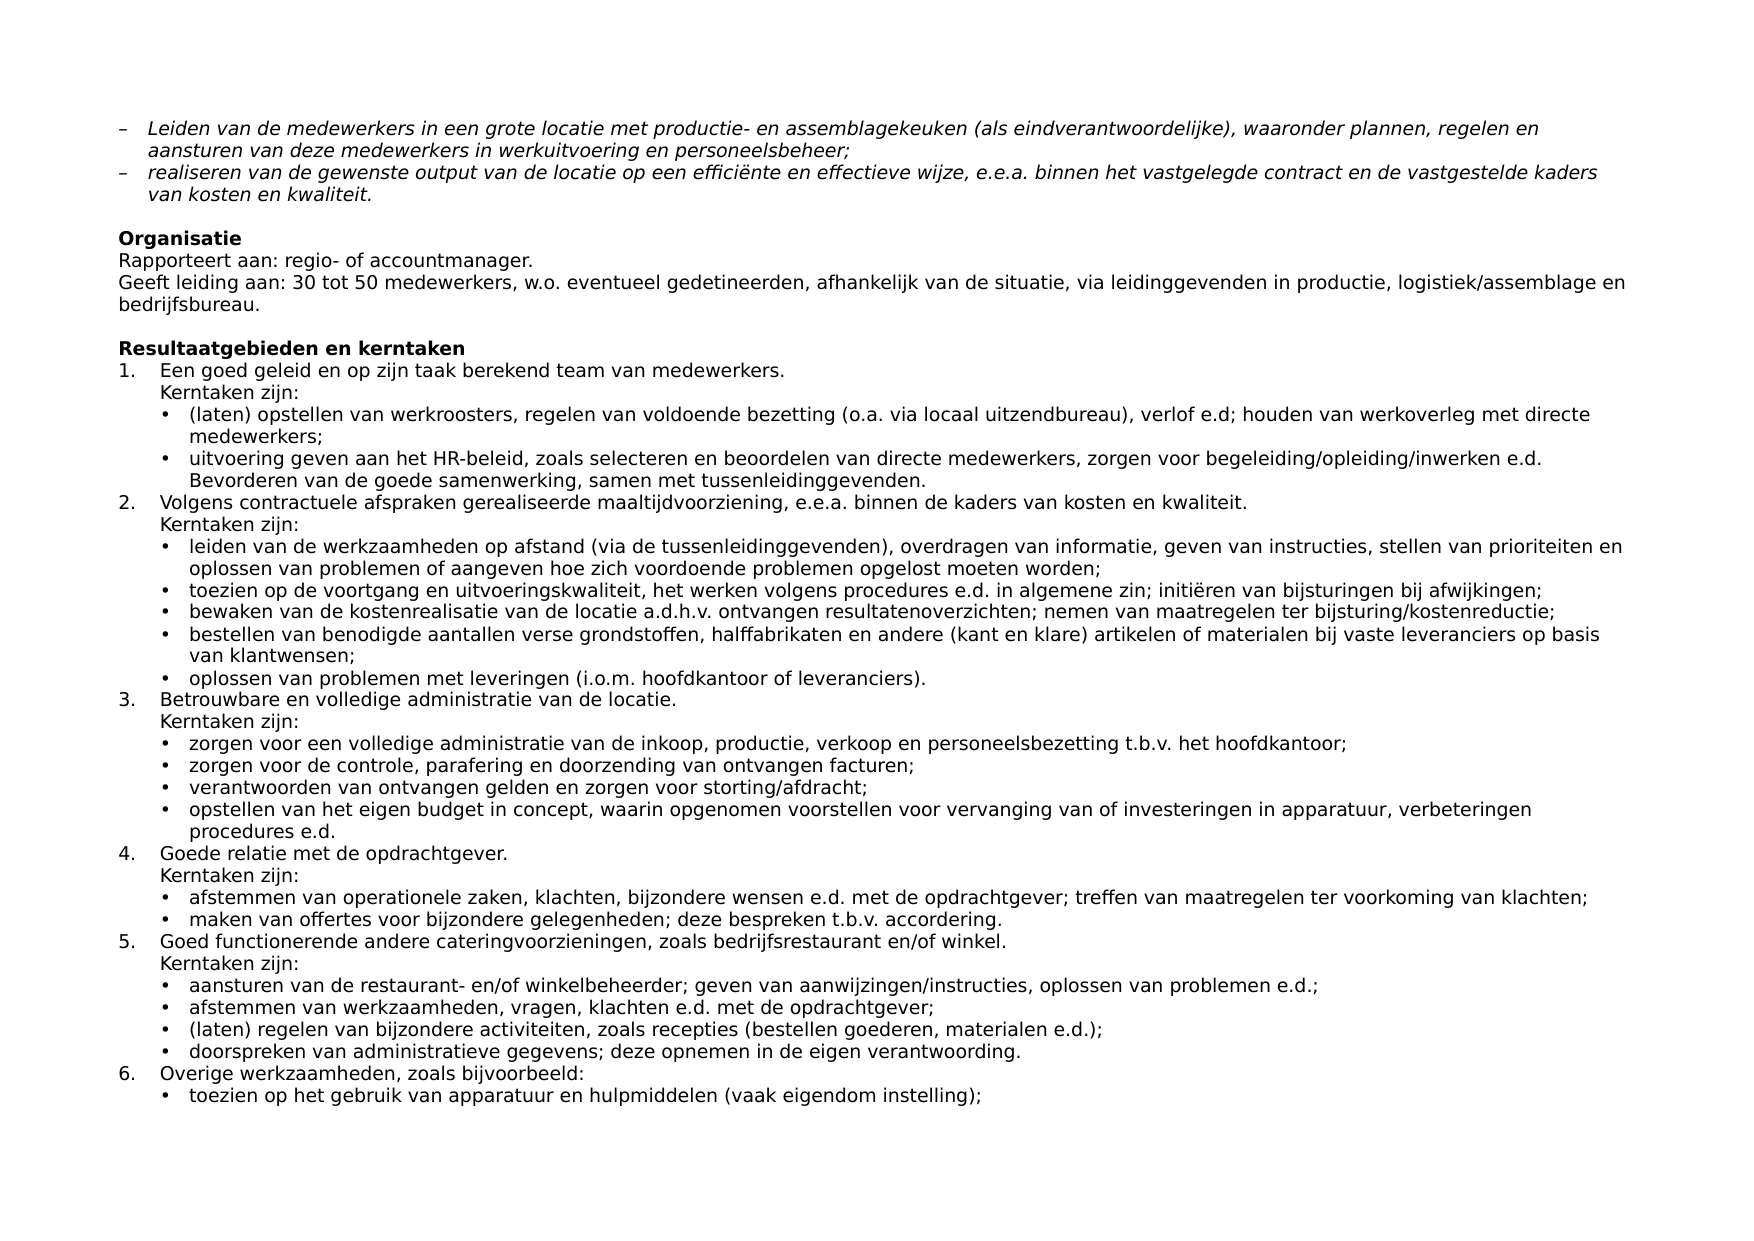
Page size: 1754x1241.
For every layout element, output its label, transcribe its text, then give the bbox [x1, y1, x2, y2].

text 5. Goed functionerende andere cateringvoorzieningen, zoals bedrijfsrestaurant en/of winkel. [118, 931, 1636, 953]
text • leiden van de werkzaamheden op afstand (via de tussenleidinggevenden), overdragen van informatie, geven van instructies, stellen van prioriteiten en oplossen van problemen of aangeven hoe zich voordoende problemen opgelost moeten worden; [159, 536, 1636, 579]
text • opstellen van het eigen budget in concept, waarin opgenomen voorstellen voor vervanging van of investeringen in apparatuur, verbeteringen procedures e.d. [159, 799, 1636, 843]
text • afstemmen van werkzaamheden, vragen, klachten e.d. met de opdrachtgever; [159, 997, 1636, 1019]
text Kerntaken zijn: [159, 711, 1636, 733]
text Kerntaken zijn: [159, 865, 1636, 887]
text • uitvoering geven aan het HR-beleid, zoals selecteren en beoordelen van directe medewerkers, zorgen voor begeleiding/opleiding/inwerken e.d. Bevorderen van de goede samenwerking, samen met tussenleidinggevenden. [159, 448, 1636, 492]
text • bewaken van de kostenrealisatie van de locatie a.d.h.v. ontvangen resultatenoverzichten; nemen van maatregelen ter bijsturing/kostenreductie; [159, 601, 1636, 623]
text – Leiden van de medewerkers in een grote locatie met productie- en assemblagekeuken (als eindverantwoordelijke), waaronder plannen, regelen en aansturen van deze medewerkers in werkuitvoering en personeelsbeheer; [118, 118, 1636, 162]
text Kerntaken zijn: [159, 953, 1636, 975]
text 6. Overige werkzaamheden, zoals bijvoorbeeld: [118, 1063, 1636, 1085]
text • toezien op het gebruik van apparatuur en hulpmiddelen (vaak eigendom instelling); [159, 1085, 1636, 1107]
text • afstemmen van operationele zaken, klachten, bijzondere wensen e.d. met de opdrachtgever; treffen van maatregelen ter voorkoming van klachten; [159, 887, 1636, 909]
text • doorspreken van administratieve gegevens; deze opnemen in de eigen verantwoording. [159, 1041, 1636, 1063]
text • zorgen voor de controle, parafering en doorzending van ontvangen facturen; [159, 755, 1636, 777]
text 3. Betrouwbare en volledige administratie van de locatie. [118, 689, 1636, 711]
text 1. Een goed geleid en op zijn taak berekend team van medewerkers. [118, 360, 1636, 382]
text – realiseren van de gewenste output van de locatie op een efficiënte en effectieve wijze, e.e.a. binnen het vastgelegde contract en de vastgestelde kaders van kosten en kwaliteit. [118, 162, 1636, 206]
text • oplossen van problemen met leveringen (i.o.m. hoofdkantoor of leveranciers). [159, 667, 1636, 689]
text • bestellen van benodigde aantallen verse grondstoffen, halffabrikaten en andere (kant en klare) artikelen of materialen bij vaste leveranciers op basis van klantwensen; [159, 623, 1636, 667]
text • (laten) regelen van bijzondere activiteiten, zoals recepties (bestellen goederen, materialen e.d.); [159, 1019, 1636, 1041]
text • (laten) opstellen van werkroosters, regelen van voldoende bezetting (o.a. via locaal uitzendbureau), verlof e.d; houden van werkoverleg met directe medewerkers; [159, 404, 1636, 448]
text • aansturen van de restaurant- en/of winkelbeheerder; geven van aanwijzingen/instructies, oplossen van problemen e.d.; [159, 975, 1636, 997]
text • maken van offertes voor bijzondere gelegenheden; deze bespreken t.b.v. accordering. [159, 909, 1636, 931]
text • verantwoorden van ontvangen gelden en zorgen voor storting/afdracht; [159, 777, 1636, 799]
text Geeft leiding aan: 30 tot 50 medewerkers, w.o. eventueel gedetineerden, afhankelijk van de situatie, via leidinggevenden in productie, logistiek/assemblage en bedrijfsbureau. [118, 272, 1636, 316]
text Kerntaken zijn: [159, 382, 1636, 404]
text 2. Volgens contractuele afspraken gerealiseerde maaltijdvoorziening, e.e.a. binnen de kaders van kosten en kwaliteit. [118, 492, 1636, 513]
text Rapporteert aan: regio- of accountmanager. [118, 250, 1636, 272]
text 4. Goede relatie met de opdrachtgever. [118, 843, 1636, 865]
text • zorgen voor een volledige administratie van de inkoop, productie, verkoop en personeelsbezetting t.b.v. het hoofdkantoor; [159, 733, 1636, 755]
text • toezien op de voortgang en uitvoeringskwaliteit, het werken volgens procedures e.d. in algemene zin; initiëren van bijsturingen bij afwijkingen; [159, 579, 1636, 601]
text Kerntaken zijn: [159, 513, 1636, 536]
text Organisatie [118, 228, 1636, 250]
text Resultaatgebieden en kerntaken [118, 338, 1636, 360]
